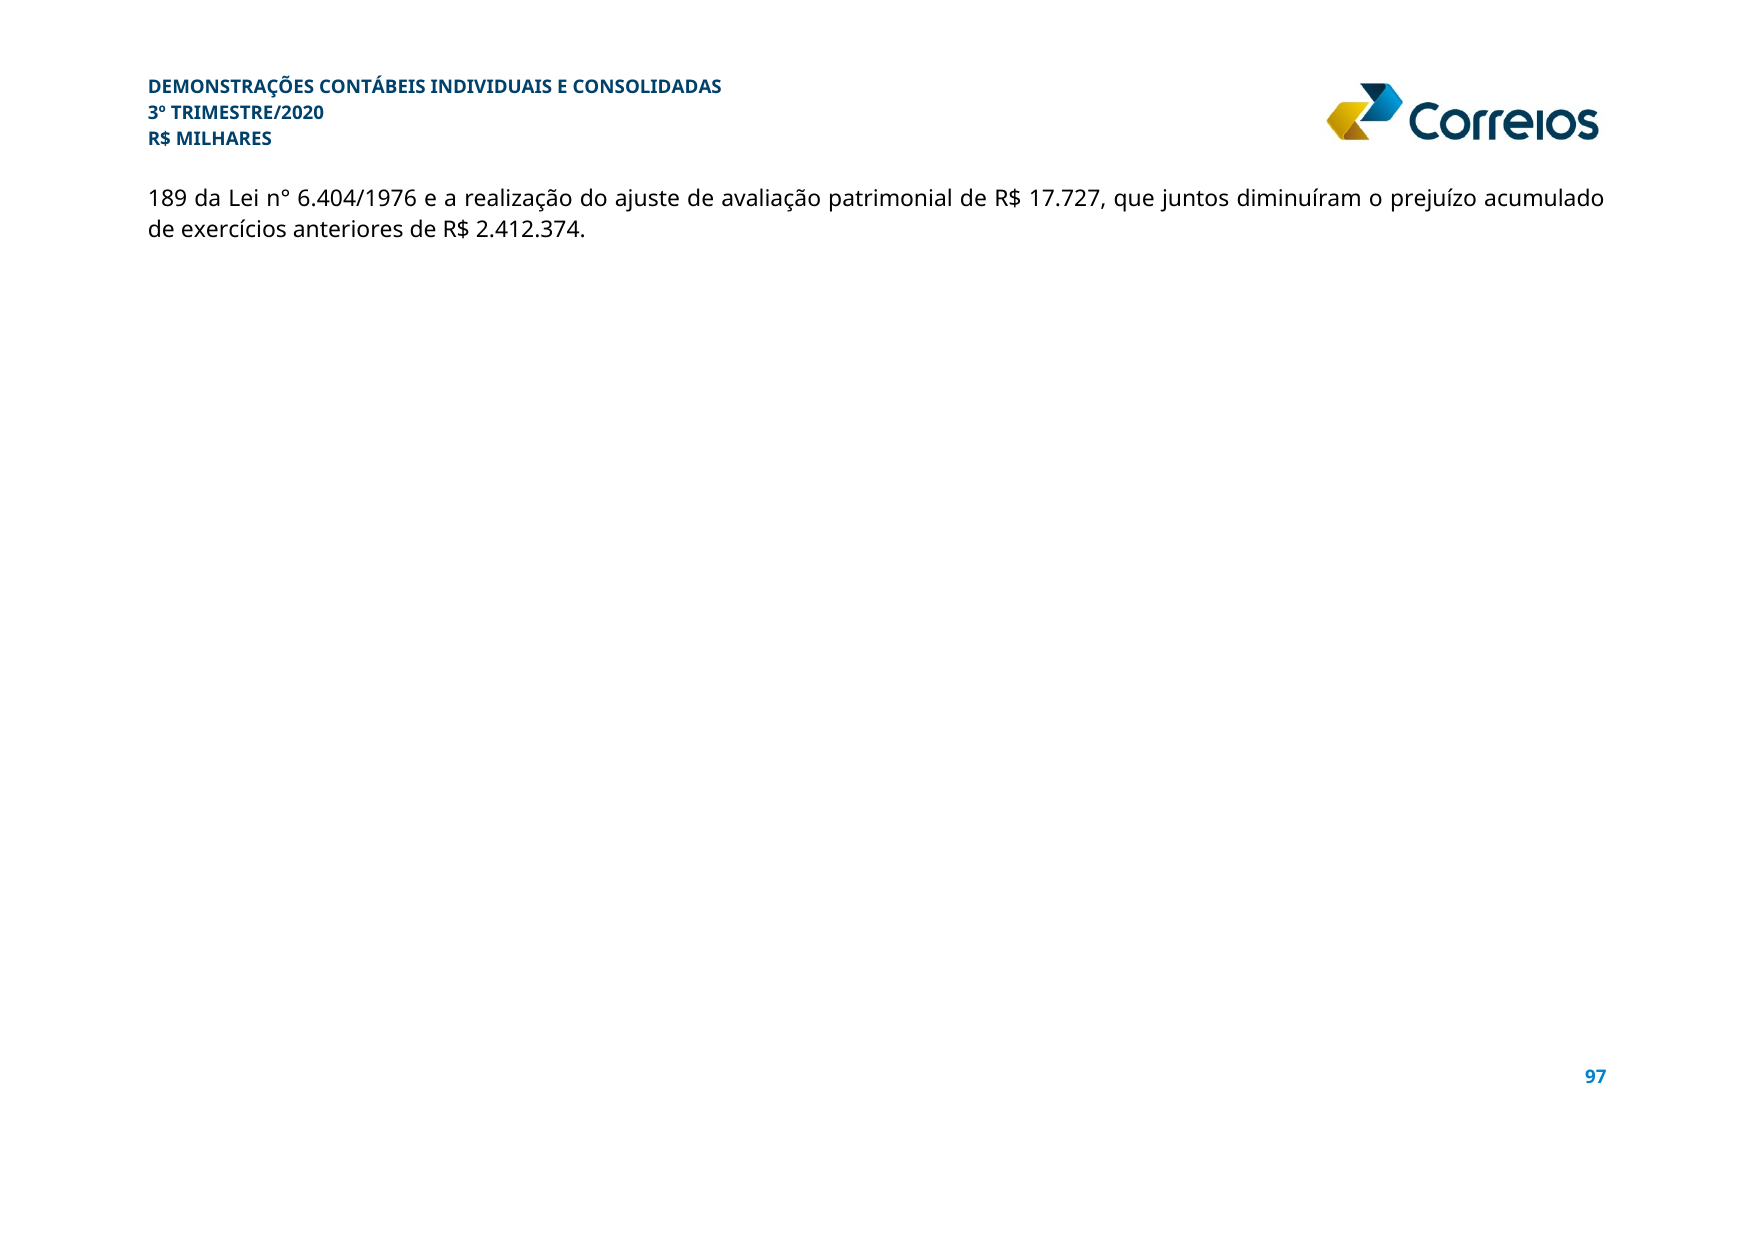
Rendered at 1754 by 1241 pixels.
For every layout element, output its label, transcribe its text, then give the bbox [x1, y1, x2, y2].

text 189 da Lei n° 6.404/1976 e a realização do ajuste de avaliação patrimonial de R$ 17.727, que juntos diminuíram o prejuízo acumulado de exercícios anteriores de R$ 2.412.374. [148, 182, 1606, 244]
